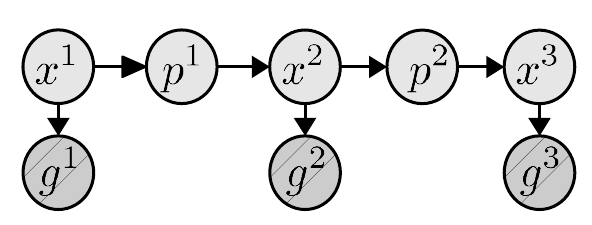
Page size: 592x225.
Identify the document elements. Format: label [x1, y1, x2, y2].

text_box [269, 149, 278, 197]
text_box [331, 147, 341, 198]
text_box [565, 147, 575, 199]
text_box [454, 50, 458, 83]
picture [31, 142, 84, 202]
picture [278, 40, 326, 90]
text_box [405, 99, 440, 104]
text_box [39, 135, 78, 142]
text_box [269, 30, 341, 104]
picture [512, 40, 561, 90]
picture [31, 40, 80, 90]
text_box [504, 149, 512, 196]
text_box [23, 149, 31, 196]
picture [154, 40, 207, 99]
text_box [164, 99, 199, 104]
text_box [386, 30, 447, 97]
picture [512, 142, 565, 202]
text_box [157, 29, 206, 40]
text_box [84, 147, 94, 198]
text_box [146, 43, 154, 90]
text_box [520, 135, 559, 142]
text_box [22, 29, 94, 104]
text_box [283, 202, 327, 210]
text_box [504, 30, 575, 104]
text_box [207, 41, 218, 93]
text_box [36, 202, 80, 210]
picture [401, 40, 454, 99]
picture [278, 142, 331, 202]
text_box [285, 135, 325, 142]
text_box [518, 202, 561, 210]
